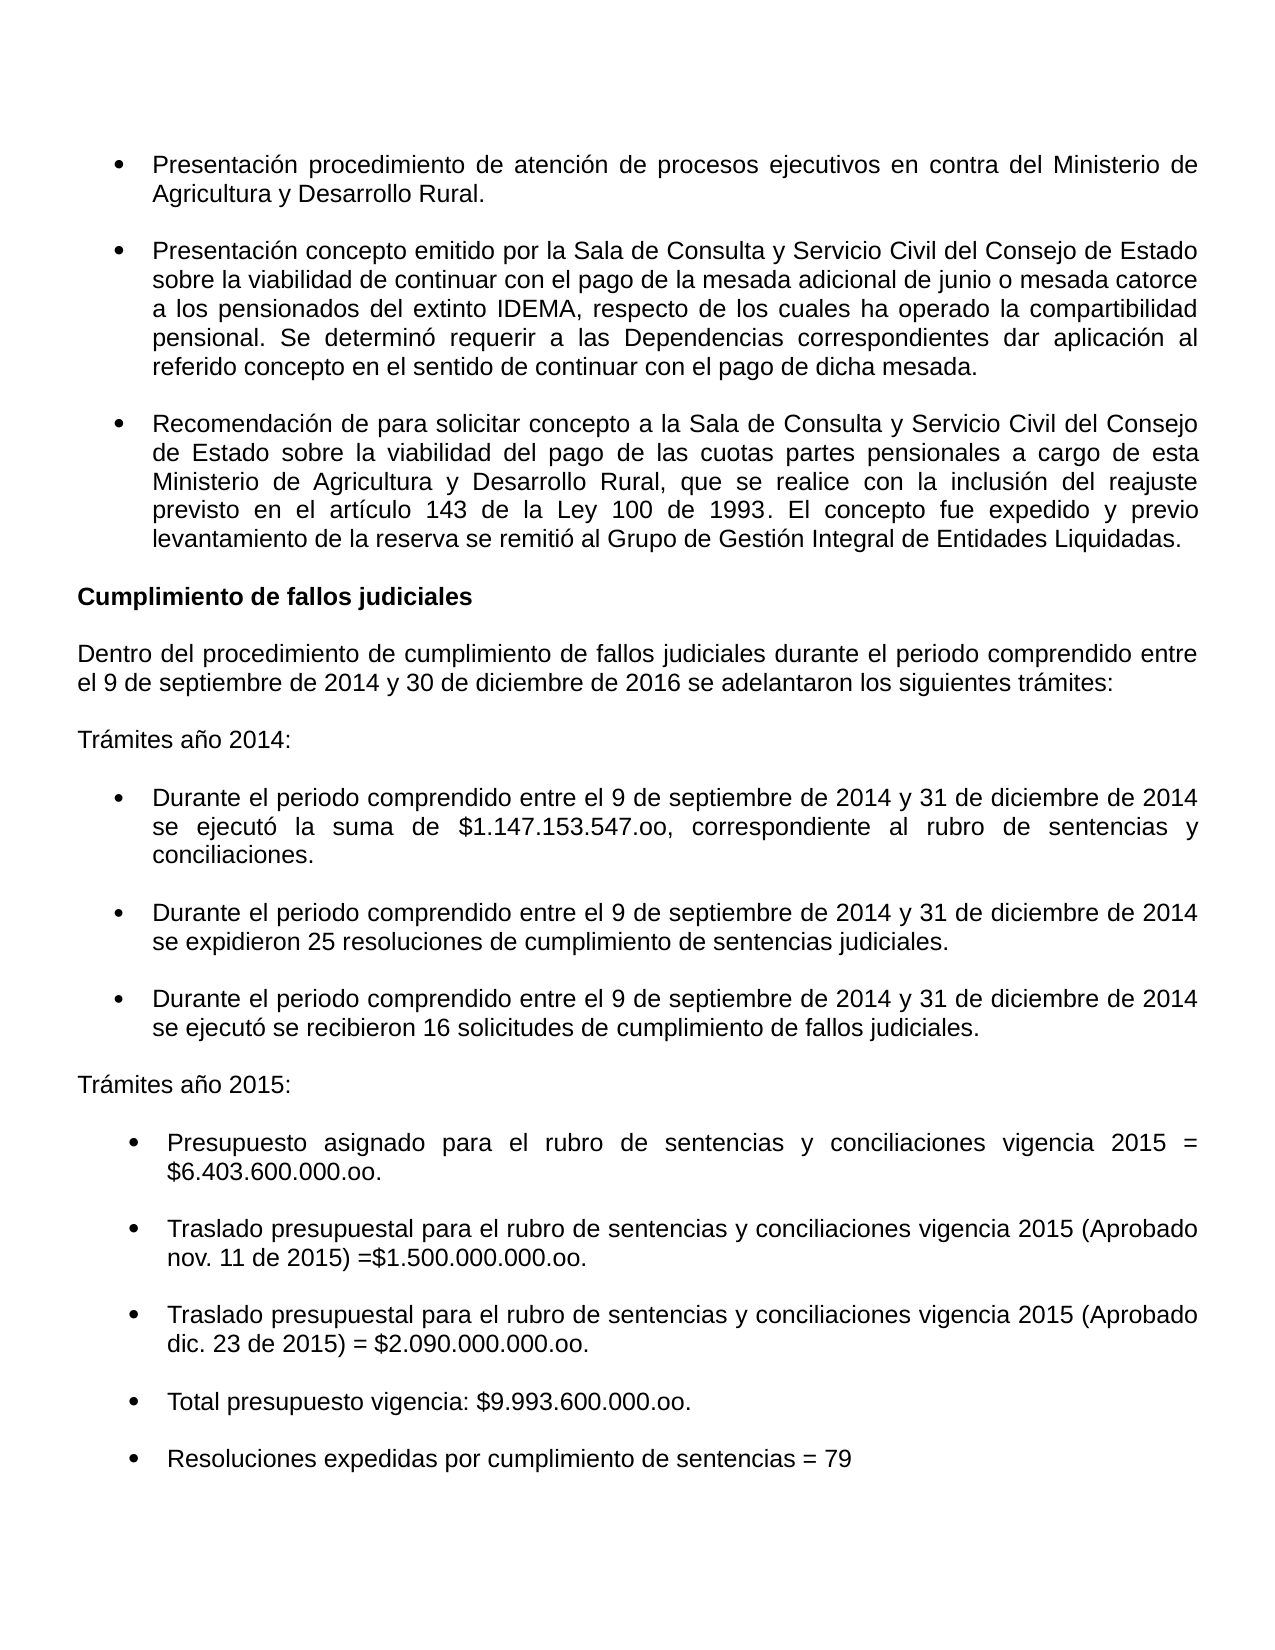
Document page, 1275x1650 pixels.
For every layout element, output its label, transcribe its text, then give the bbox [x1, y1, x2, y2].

list Total presupuesto vigencia: $9.993.600.000.oo. [129, 1387, 1200, 1416]
text Cumplimiento de fallos judiciales [77, 582, 1200, 610]
list Traslado presupuestal para el rubro de sentencias y conciliaciones vigencia 2015 (Aprobado dic. 23 de 2015) = $2.090.000.000.oo. [129, 1301, 1200, 1358]
list Traslado presupuestal para el rubro de sentencias y conciliaciones vigencia 2015 (Aprobado nov. 11 de 2015) =$1.500.000.000.oo. [129, 1214, 1200, 1272]
list Presentación procedimiento de atención de procesos ejecutivos en contra del Ministerio de Agricultura y Desarrollo Rural. [114, 150, 1200, 208]
list Durante el periodo comprendido entre el 9 de septiembre de 2014 y 31 de diciembre de 2014 se ejecutó se recibieron 16 solicitudes de cumplimiento de fallos judiciales. [114, 984, 1200, 1042]
list Recomendación de para solicitar concepto a la Sala de Consulta y Servicio Civil del Consejo de Estado sobre la viabilidad del pago de las cuotas partes pensionales a cargo de esta Ministerio de Agricultura y Desarrollo Rural, que se realice con la inclusión del reajuste previsto en el artículo 143 de la Ley 100 de 1993. El concepto fue expedido y previo levantamiento de la reserva se remitió al Grupo de Gestión Integral de Entidades Liquidadas. [114, 409, 1200, 553]
text Trámites año 2015: [77, 1070, 1200, 1099]
text Dentro del procedimiento de cumplimiento de fallos judiciales durante el periodo comprendido entre el 9 de septiembre de 2014 y 30 de diciembre de 2016 se adelantaron los siguientes trámites: [77, 639, 1200, 697]
text Trámites año 2014: [77, 725, 1200, 754]
list Durante el periodo comprendido entre el 9 de septiembre de 2014 y 31 de diciembre de 2014 se expidieron 25 resoluciones de cumplimiento de sentencias judiciales. [114, 898, 1200, 955]
list Presentación concepto emitido por la Sala de Consulta y Servicio Civil del Consejo de Estado sobre la viabilidad de continuar con el pago de la mesada adicional de junio o mesada catorce a los pensionados del extinto IDEMA, respecto de los cuales ha operado la compartibilidad pensional. Se determinó requerir a las Dependencias correspondientes dar aplicación al referido concepto en el sentido de continuar con el pago de dicha mesada. [114, 236, 1200, 380]
list Durante el periodo comprendido entre el 9 de septiembre de 2014 y 31 de diciembre de 2014 se ejecutó la suma de $1.147.153.547.oo, correspondiente al rubro de sentencias y conciliaciones. [114, 783, 1200, 869]
list Resoluciones expedidas por cumplimiento de sentencias = 79 [129, 1444, 1200, 1473]
list Presupuesto asignado para el rubro de sentencias y conciliaciones vigencia 2015 = $6.403.600.000.oo. [129, 1128, 1200, 1185]
